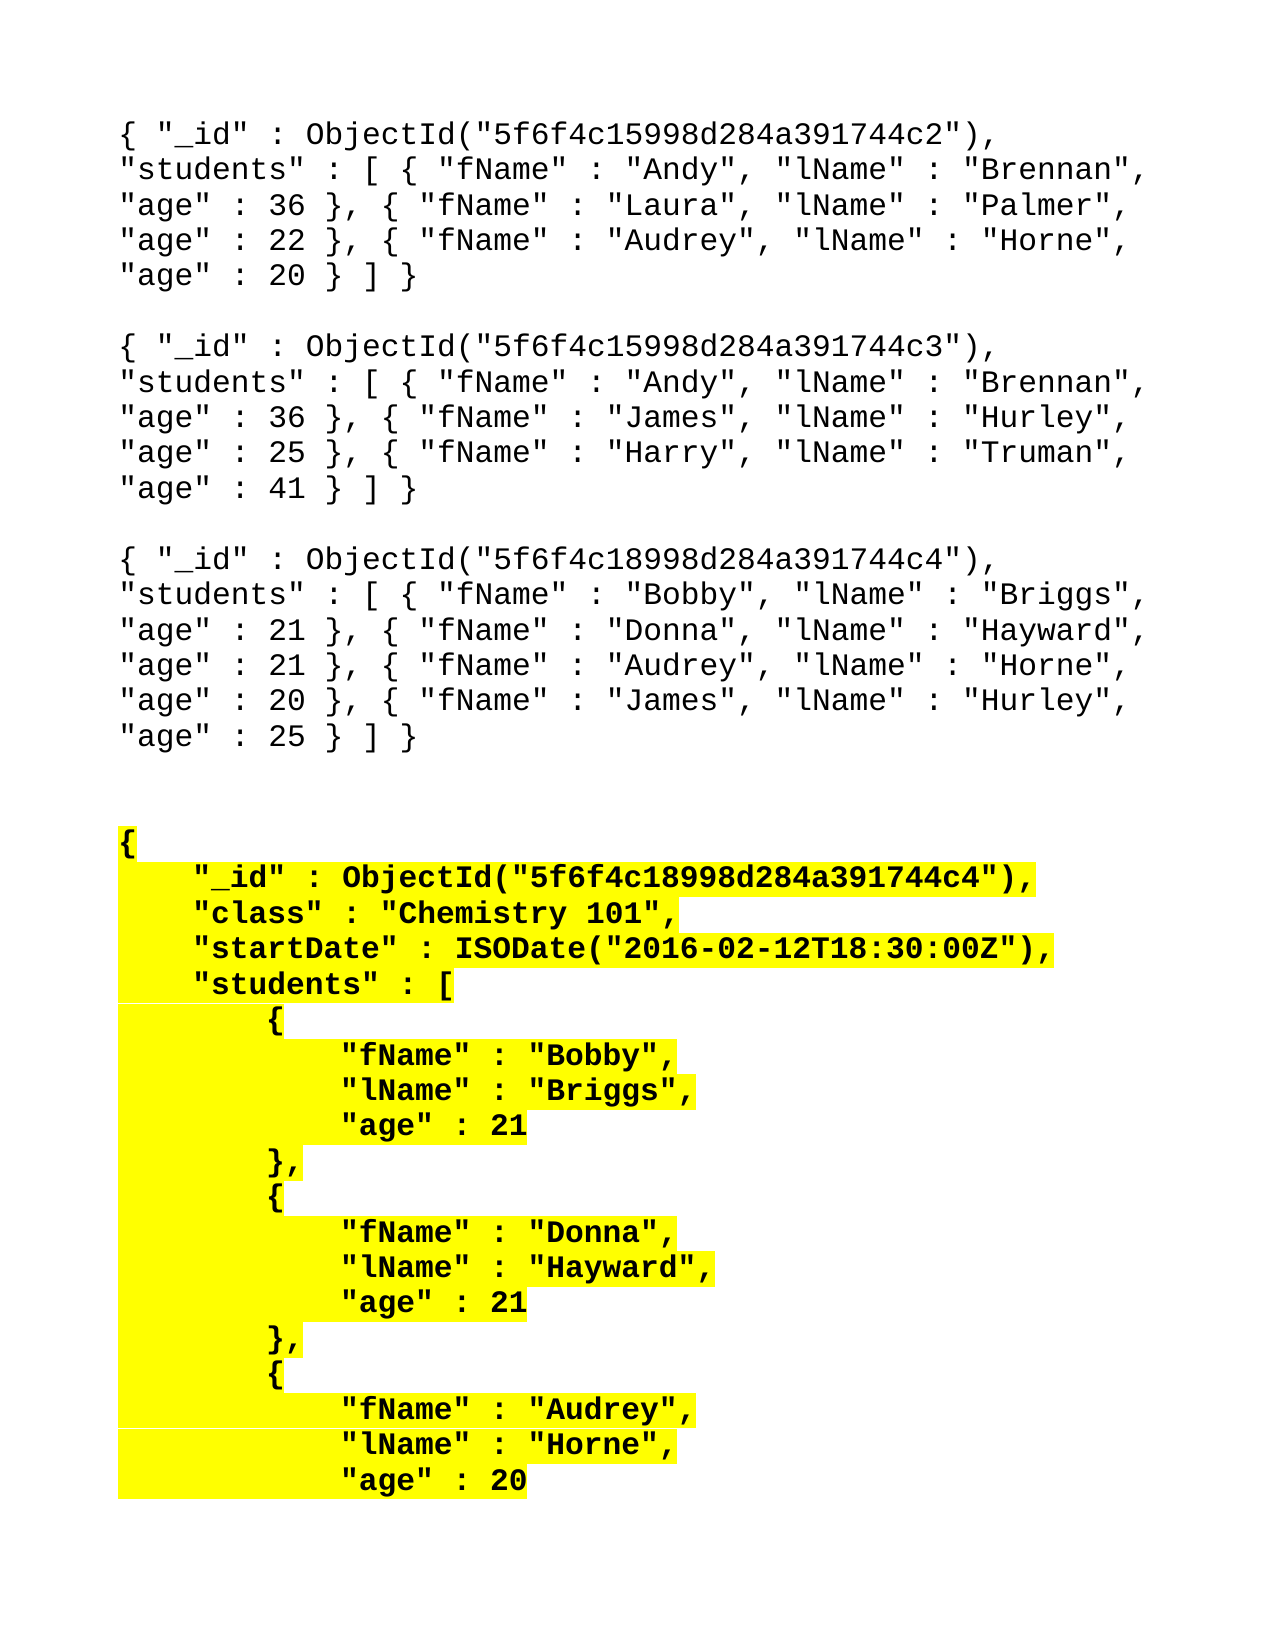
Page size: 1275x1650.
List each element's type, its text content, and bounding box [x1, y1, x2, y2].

text { [118, 826, 1157, 862]
text { "_id" : ObjectId("5f6f4c15998d284a391744c3"), "students" : [ { "fName" : "Andy", "lName" : "Brennan", "age" : 36 }, { "fName" : "James", "lName" : "Hurley", "age" : 25 }, { "fName" : "Harry", "lName" : "Truman", "age" : 41 } ] } [118, 331, 1157, 508]
text { [118, 1358, 1157, 1393]
text "age" : 21 [118, 1110, 1157, 1145]
text { "_id" : ObjectId("5f6f4c15998d284a391744c2"), "students" : [ { "fName" : "Andy", "lName" : "Brennan", "age" : 36 }, { "fName" : "Laura", "lName" : "Palmer", "age" : 22 }, { "fName" : "Audrey", "lName" : "Horne", "age" : 20 } ] } [118, 118, 1157, 295]
text "lName" : "Hayward", [118, 1251, 1157, 1287]
text { "_id" : ObjectId("5f6f4c18998d284a391744c4"), "students" : [ { "fName" : "Bobby", "lName" : "Briggs", "age" : 21 }, { "fName" : "Donna", "lName" : "Hayward", "age" : 21 }, { "fName" : "Audrey", "lName" : "Horne", "age" : 20 }, { "fName" : "James", "lName" : "Hurley", "age" : 25 } ] } [118, 543, 1157, 756]
text }, [118, 1322, 1157, 1358]
text "lName" : "Horne", [118, 1428, 1157, 1464]
text "fName" : "Donna", [118, 1216, 1157, 1251]
text "students" : [ [118, 968, 1157, 1003]
text }, [118, 1145, 1157, 1181]
text "fName" : "Audrey", [118, 1393, 1157, 1428]
text "fName" : "Bobby", [118, 1039, 1157, 1074]
text { [118, 1181, 1157, 1216]
text "age" : 20 [118, 1464, 1157, 1499]
text "lName" : "Briggs", [118, 1074, 1157, 1110]
text "class" : "Chemistry 101", [118, 897, 1157, 933]
text { [118, 1003, 1157, 1039]
text "age" : 21 [118, 1287, 1157, 1322]
text "_id" : ObjectId("5f6f4c18998d284a391744c4"), [118, 862, 1157, 897]
text "startDate" : ISODate("2016-02-12T18:30:00Z"), [118, 933, 1157, 968]
